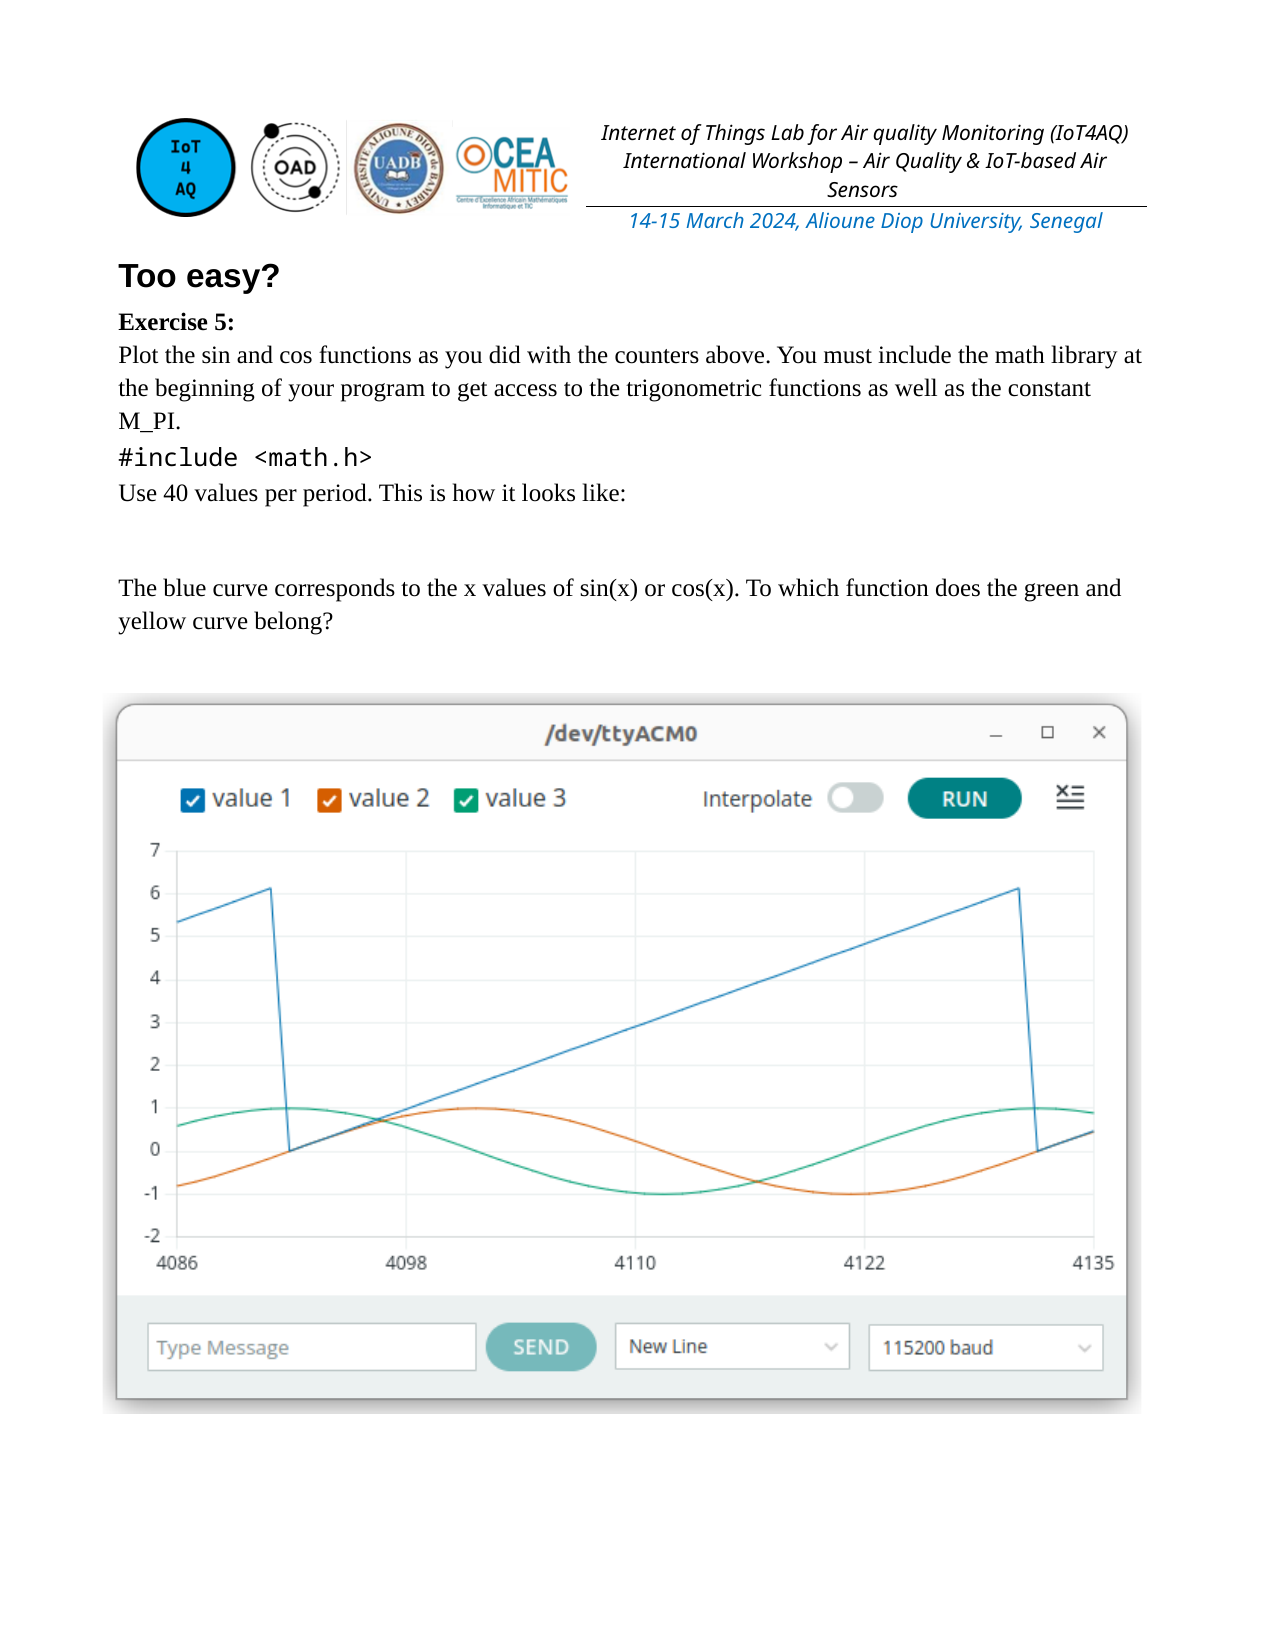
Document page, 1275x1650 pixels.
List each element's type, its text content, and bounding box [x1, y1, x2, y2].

picture [136, 118, 571, 217]
table_header [125, 118, 575, 235]
picture [102, 693, 1142, 1414]
table_header Internet of Things Lab for Air quality Monitoring (IoT4AQ) International Workshop – Air Quality & IoT-based Air Sensors 14-15 March 2024, Alioune Diop University, Senegal [575, 118, 1158, 235]
text Exercise 5: Plot the sin and cos functions as you did with the counters above. You must include the math library at the beginning of your program to get access to the trigonometric functions as well as the constant M_PI. #include <math.h> Use 40 values per period. This is how it looks like: [118, 307, 1157, 507]
subtitle Too easy? [118, 256, 1157, 294]
text The blue curve corresponds to the x values of sin(x) or cos(x). To which function does the green and yellow curve belong? [118, 573, 1157, 668]
